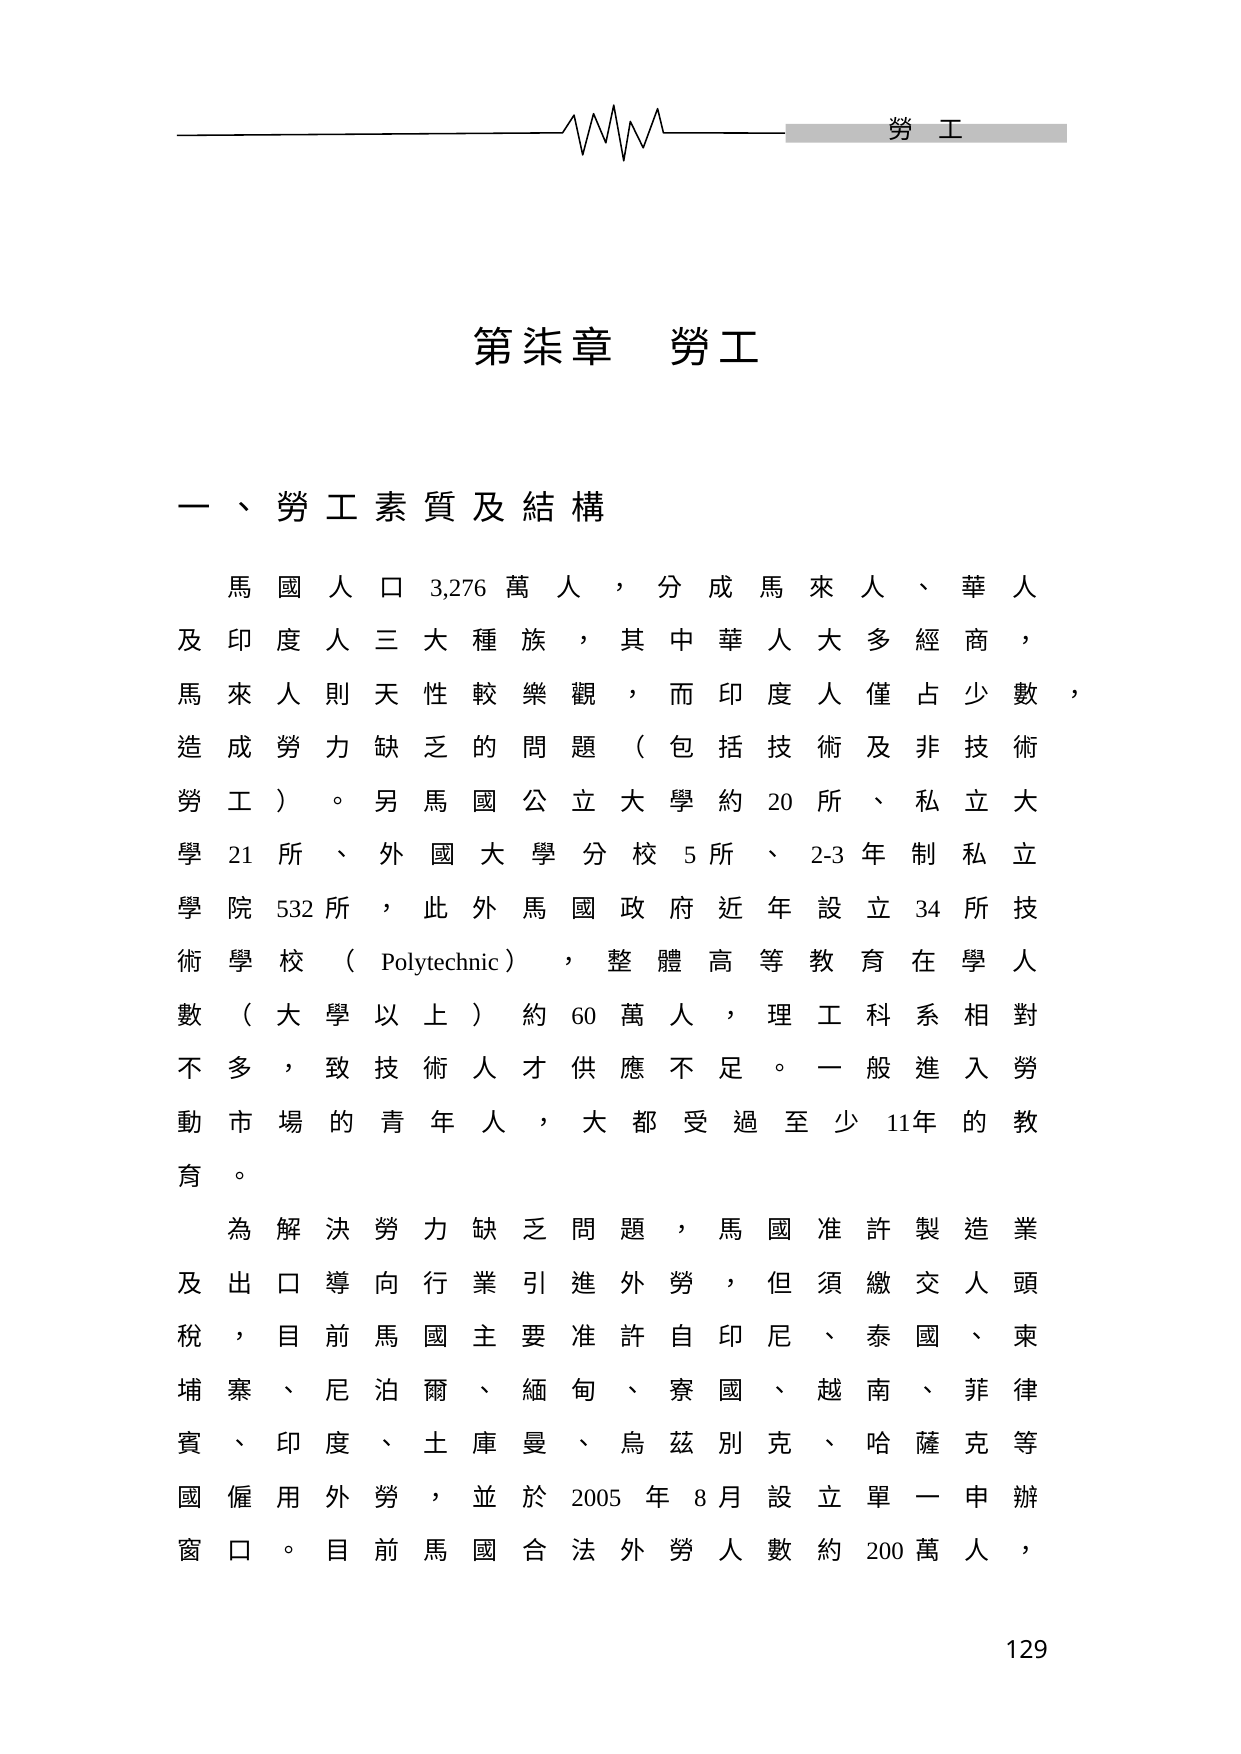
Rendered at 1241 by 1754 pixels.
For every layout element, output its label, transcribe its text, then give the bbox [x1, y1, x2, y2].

text 一、勞工素質及結構 [178, 478, 1063, 532]
text 第柒章 勞工 [178, 291, 1063, 398]
text 馬國人口3,276萬人，分成馬來人、華人及印度人三大種族，其中華人大多經商，馬來人則天性較樂觀，而印度人僅占少數，造成勞力缺乏的問題（包括技術及非技術勞工）。另馬國公立大學約20所、私立大學21所、外國大學分校5所、2-3年制私立學院532所，此外馬國政府近年設立34所技術學校（Polytechnic），整體高等教育在學人數（大學以上）約60萬人，理工科系相對不多，致技術人才供應不足。一般進入勞動市場的青年人，大都受過至少11年的教育。 [178, 558, 1063, 1201]
text 為解決勞力缺乏問題，馬國准許製造業及出口導向行業引進外勞，但須繳交人頭稅，目前馬國主要准許自印尼、泰國、柬埔寨、尼泊爾、緬甸、寮國、越南、菲律賓、印度、土庫曼、烏茲別克、哈薩克等國僱用外勞，並於2005年8月設立單一申辦窗口。目前馬國合法外勞人數約200萬人， [178, 1201, 1063, 1576]
